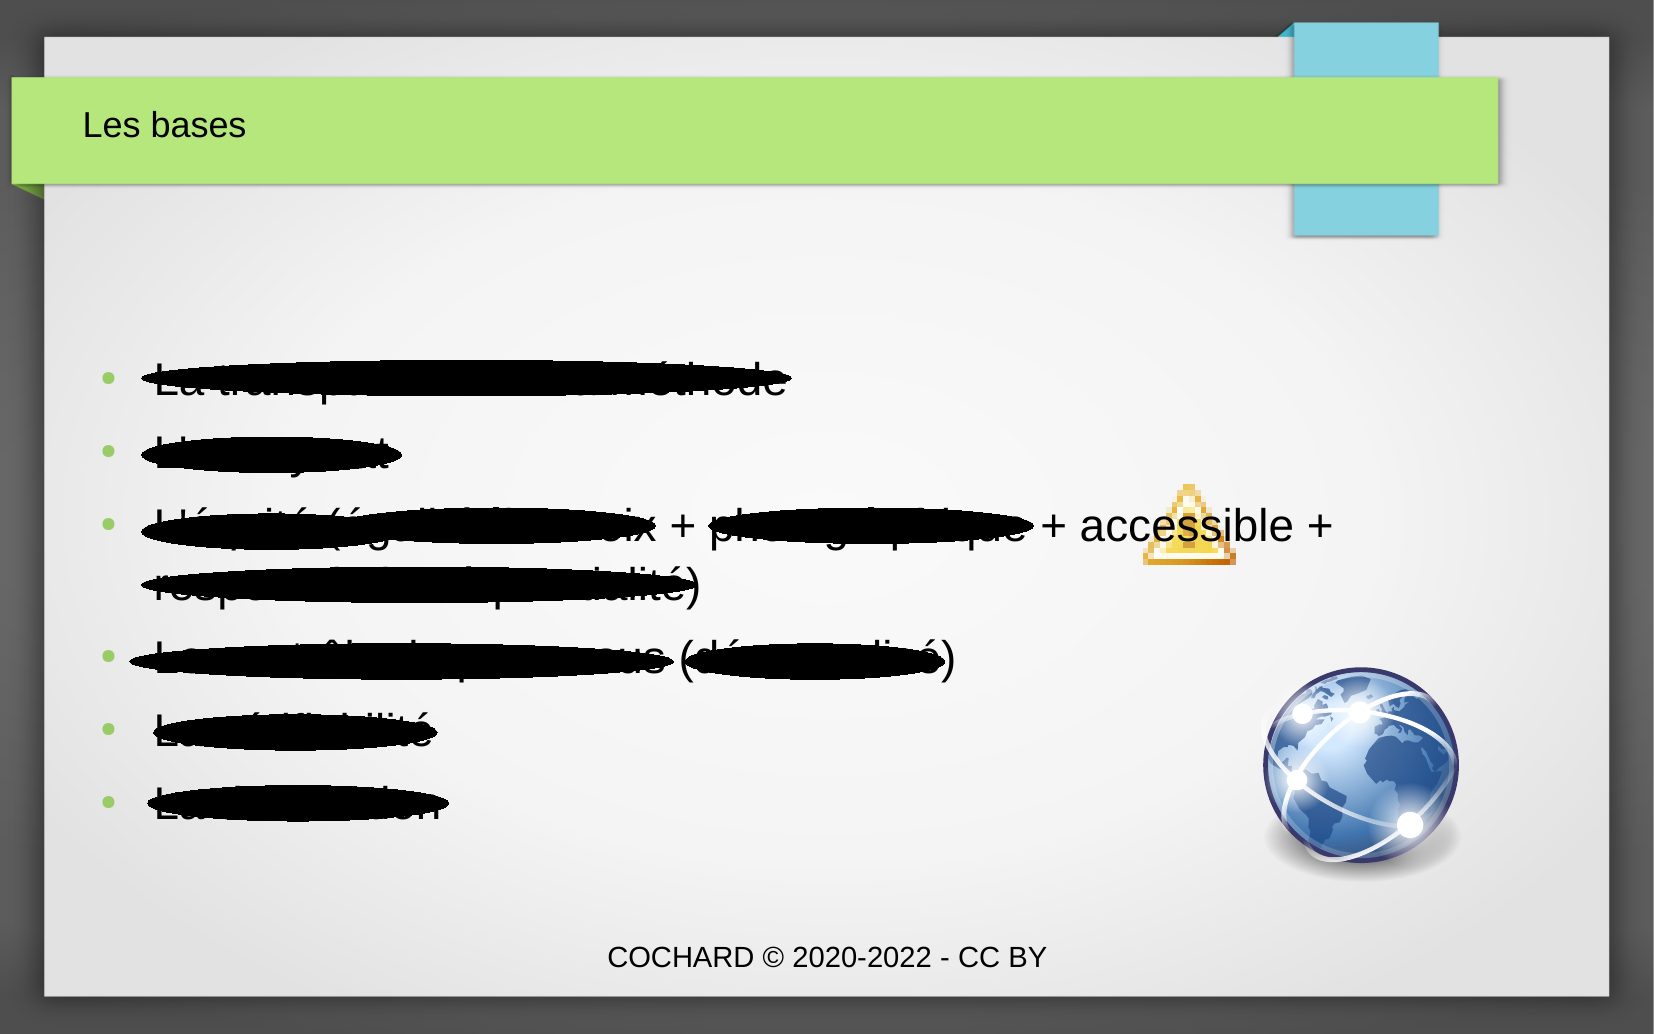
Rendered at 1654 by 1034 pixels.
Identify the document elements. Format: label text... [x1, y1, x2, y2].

text_box [141, 360, 792, 396]
text_box [141, 437, 402, 473]
picture [0, 0, 1654, 1034]
text_box [147, 785, 449, 822]
list La transparence de la méthode L'anonymat L'équité (égalité des voix + photographique + accessible + respect de la séquentialité) Le contrôle du processus (décentralisé) La vérifiabilité La destruction [82, 249, 1571, 849]
title Les bases [82, 39, 1235, 210]
text_box [685, 643, 945, 680]
text_box [129, 643, 674, 680]
text_box [153, 714, 438, 751]
text_box [708, 507, 1034, 544]
text_box [141, 507, 656, 550]
text_box [141, 567, 697, 603]
